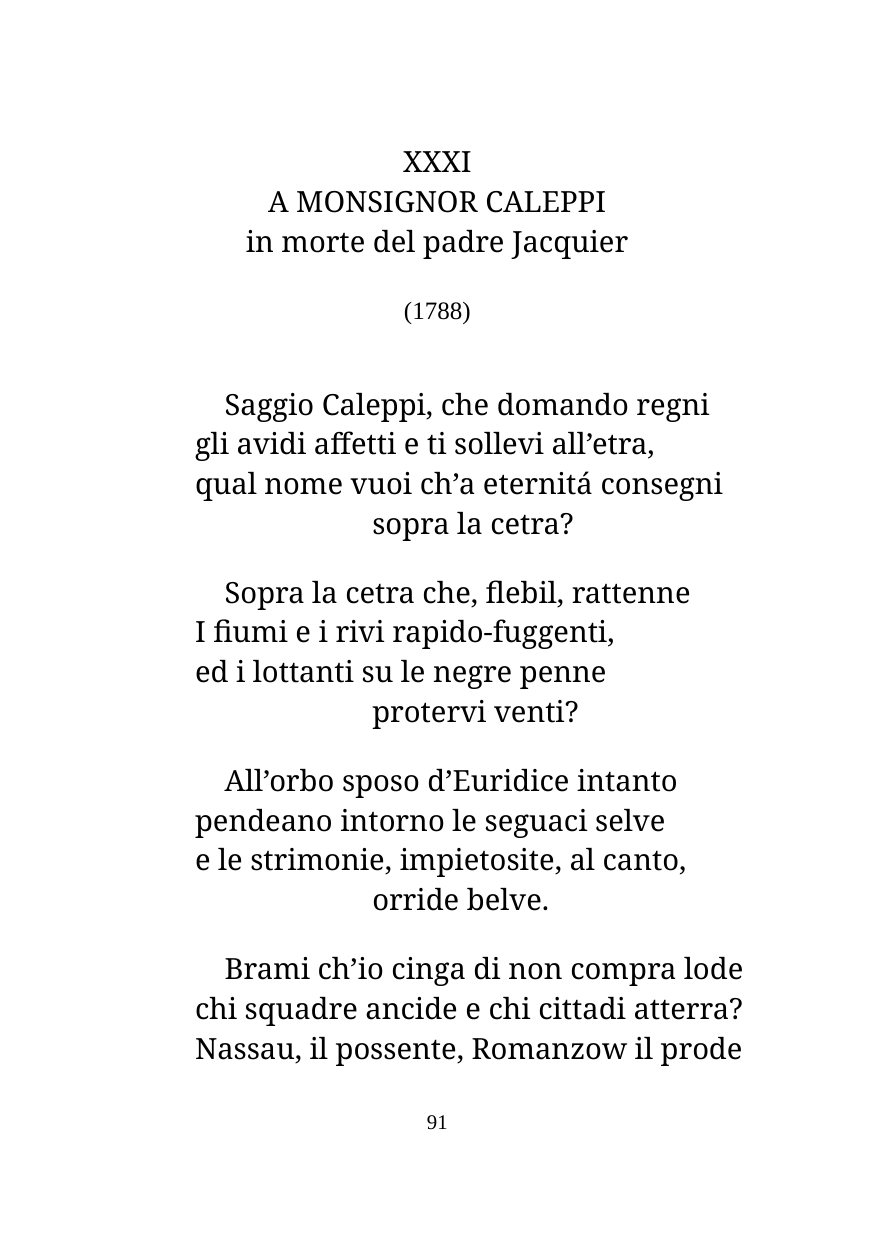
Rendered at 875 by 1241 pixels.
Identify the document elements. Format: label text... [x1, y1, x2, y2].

text orride belve. [342, 879, 768, 919]
text protervi venti? [342, 691, 768, 731]
text (1788) [106, 296, 768, 325]
text sopra la cetra? [342, 503, 768, 543]
text Brami ch’io cinga di non compra lode chi squadre ancide e chi cittadi atterra? Nassau, il possente, Romanzow il prode [195, 948, 768, 1068]
subtitle XXXI A MONSIGNOR CALEPPI in morte del padre Jacquier [106, 142, 768, 261]
text All’orbo sposo d’Euridice intanto pendeano intorno le seguaci selve e le strimonie, impietosite, al canto, [195, 760, 768, 879]
text Sopra la cetra che, flebil, rattenne I fiumi e i rivi rapido-fuggenti, ed i lottanti su le negre penne [195, 572, 768, 691]
text Saggio Caleppi, che domando regni gli avidi affetti e ti sollevi all’etra, qual nome vuoi ch’a eternitá consegni [195, 384, 768, 503]
